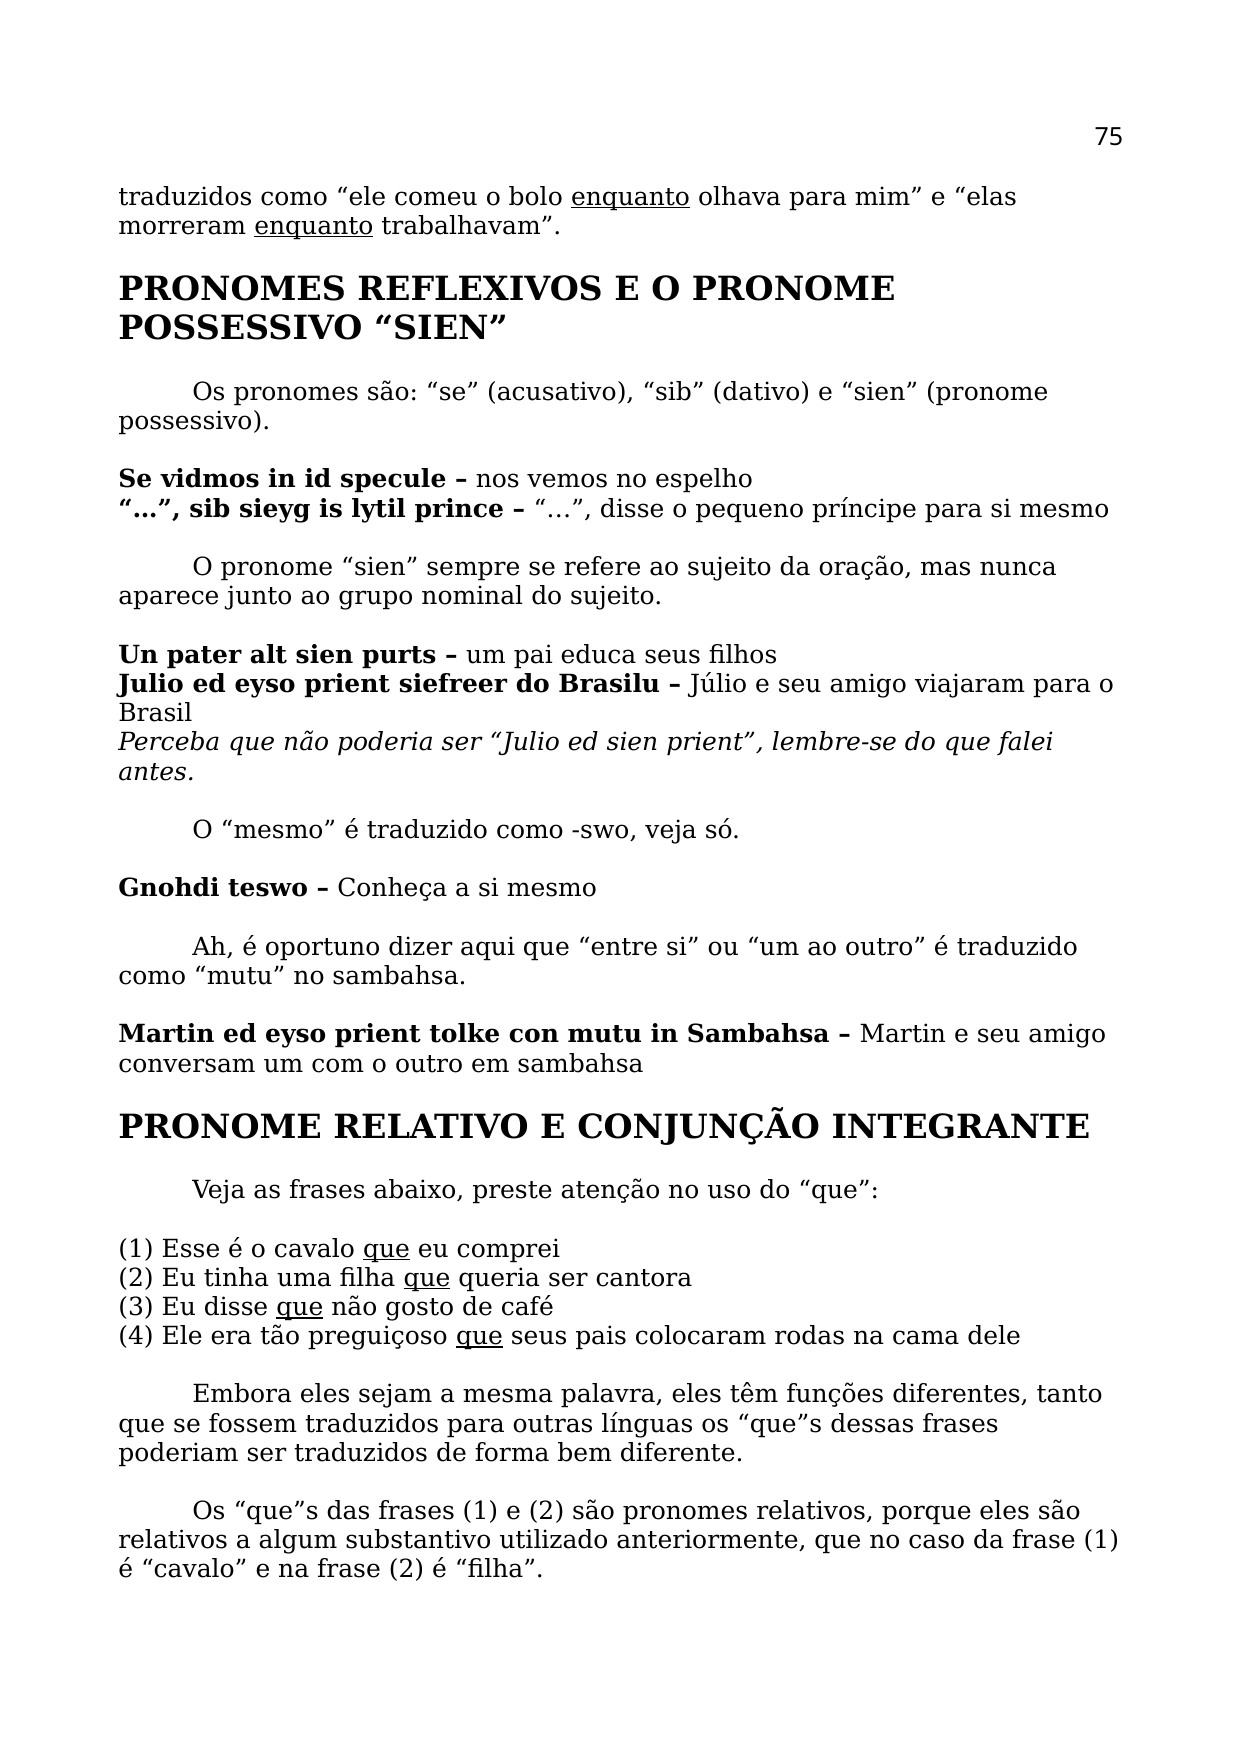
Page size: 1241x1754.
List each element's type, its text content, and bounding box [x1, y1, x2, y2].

subtitle PRONOMES REFLEXIVOS E O PRONOME POSSESSIVO “SIEN” [118, 269, 1123, 347]
text Martin ed eyso prient tolke con mutu in Sambahsa – Martin e seu amigo conversam um com o outro em sambahsa [118, 1019, 1123, 1078]
text Ah, é oportuno dizer aqui que “entre si” ou “um ao outro” é traduzido como “mutu” no sambahsa. [118, 932, 1123, 990]
text (1) Esse é o cavalo que eu comprei [118, 1234, 1123, 1263]
text O “mesmo” é traduzido como -swo, veja só. [118, 815, 1123, 844]
text (2) Eu tinha uma filha que queria ser cantora [118, 1263, 1123, 1292]
text Se vidmos in id specule – nos vemos no espelho [118, 464, 1123, 493]
subtitle PRONOME RELATIVO E CONJUNÇÃO INTEGRANTE [118, 1107, 1123, 1146]
text Un pater alt sien purts – um pai educa seus filhos [118, 639, 1123, 669]
text (3) Eu disse que não gosto de café [118, 1292, 1123, 1321]
text Veja as frases abaixo, preste atenção no uso do “que”: [118, 1175, 1123, 1204]
text Os pronomes são: “se” (acusativo), “sib” (dativo) e “sien” (pronome possessivo). [118, 377, 1123, 435]
text “…”, sib sieyg is lytil prince – “…”, disse o pequeno príncipe para si mesmo [118, 493, 1123, 523]
text Embora eles sejam a mesma palavra, eles têm funções diferentes, tanto que se fossem traduzidos para outras línguas os “que”s dessas frases poderiam ser traduzidos de forma bem diferente. [118, 1379, 1123, 1467]
text traduzidos como “ele comeu o bolo enquanto olhava para mim” e “elas morreram enquanto trabalhavam”. [118, 182, 1123, 240]
text Julio ed eyso prient siefreer do Brasilu – Júlio e seu amigo viajaram para o Brasil [118, 669, 1123, 727]
text Gnohdi teswo – Conheça a si mesmo [118, 873, 1123, 903]
text O pronome “sien” sempre se refere ao sujeito da oração, mas nunca aparece junto ao grupo nominal do sujeito. [118, 552, 1123, 610]
text (4) Ele era tão preguiçoso que seus pais colocaram rodas na cama dele [118, 1321, 1123, 1350]
text Perceba que não poderia ser “Julio ed sien prient”, lembre-se do que falei antes. [118, 727, 1123, 786]
text Os “que”s das frases (1) e (2) são pronomes relativos, porque eles são relativos a algum substantivo utilizado anteriormente, que no caso da frase (1) é “cavalo” e na frase (2) é “filha”. [118, 1496, 1123, 1584]
